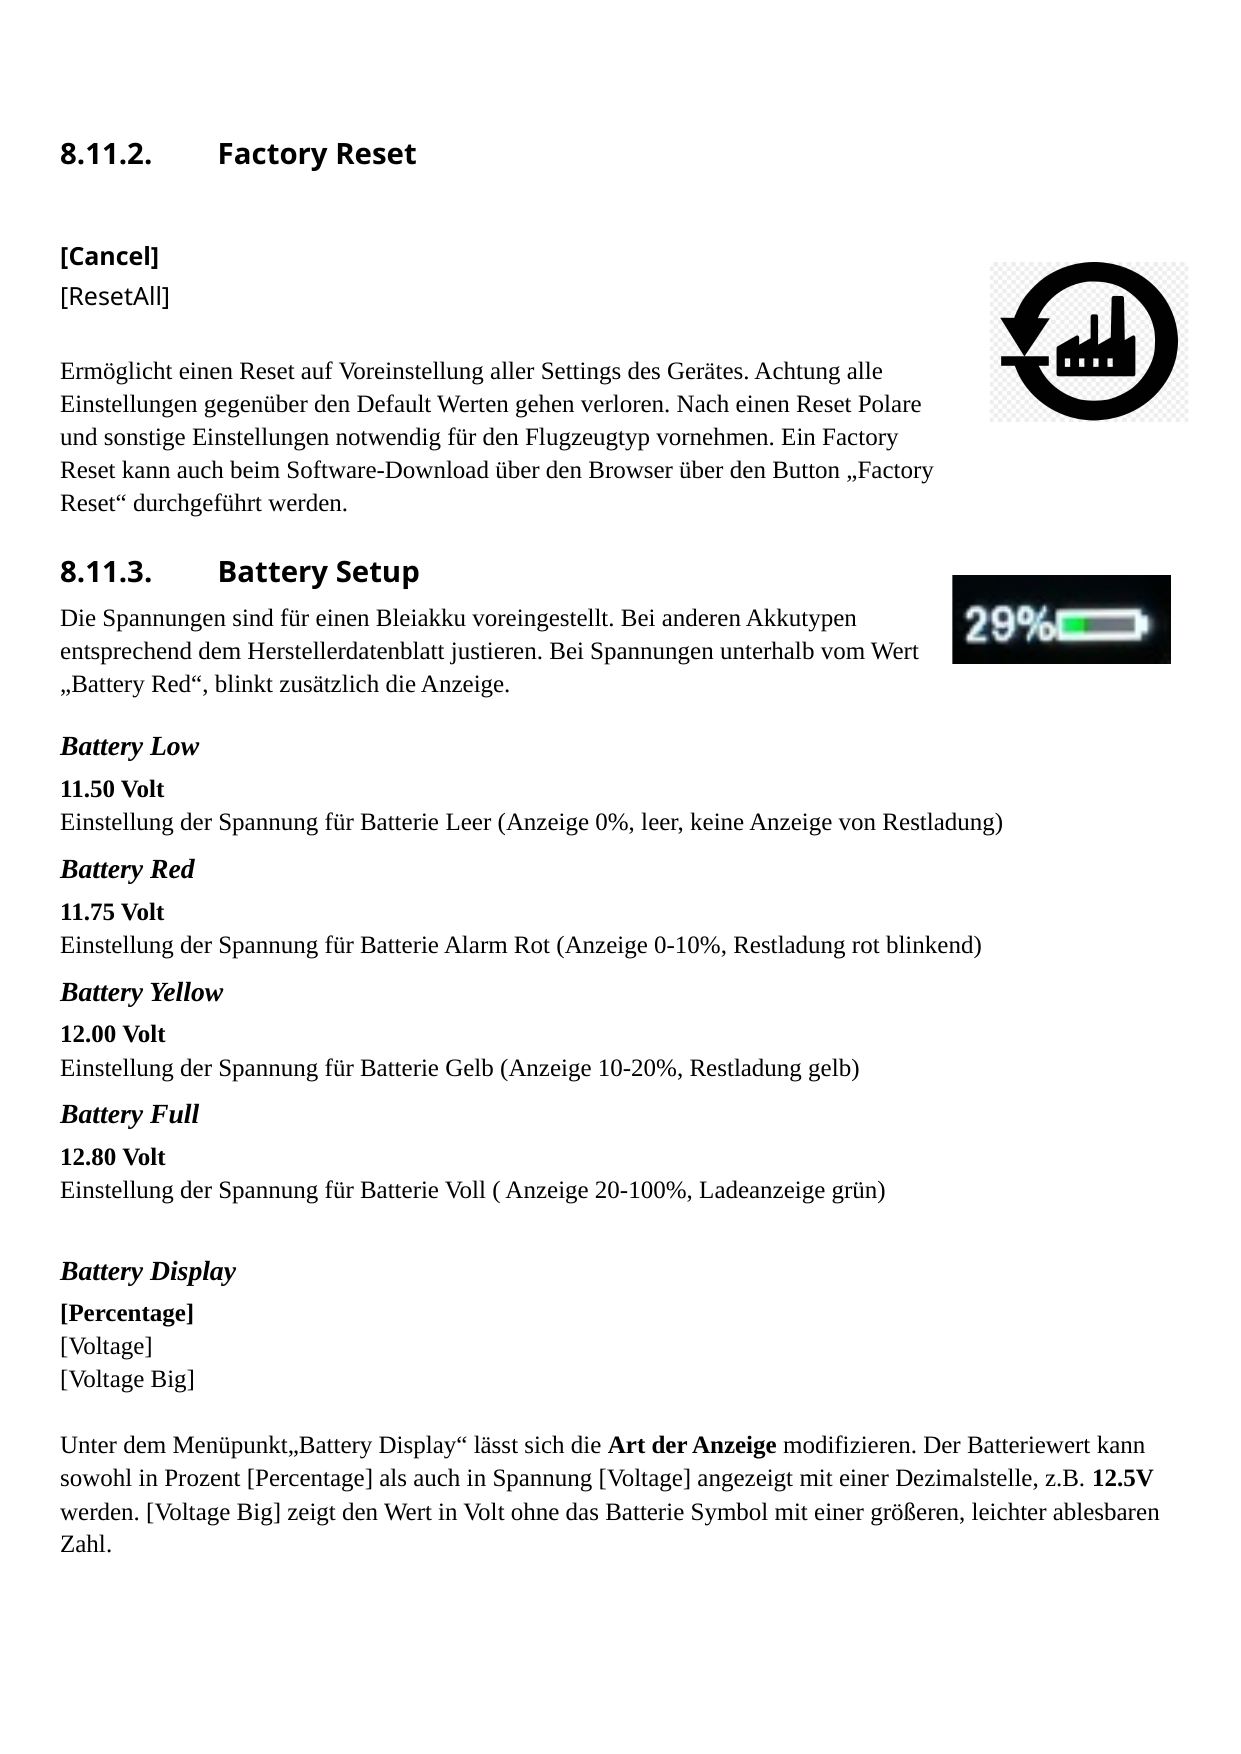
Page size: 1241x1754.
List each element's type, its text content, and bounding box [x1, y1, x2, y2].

text [Voltage] [60, 1331, 1207, 1360]
text Unter dem Menüpunkt„Battery Display“ lässt sich die Art der Anzeige modifizieren. Der Batteriewert kann sowohl in Prozent [Percentage] als auch in Spannung [Voltage] angezeigt mit einer Dezimalstelle, z.B. 12.5V werden. [Voltage Big] zeigt den Wert in Volt ohne das Batterie Symbol mit einer größeren, leichter ablesbaren Zahl. [60, 1431, 1207, 1558]
subtitle Battery Setup [60, 551, 1207, 591]
text Einstellung der Spannung für Batterie Voll ( Anzeige 20-100%, Ladeanzeige grün) [60, 1176, 1207, 1204]
subtitle Battery Display [60, 1254, 1207, 1286]
text Einstellung der Spannung für Batterie Gelb (Anzeige 10-20%, Restladung gelb) [60, 1053, 1207, 1081]
text 12.80 Volt [60, 1142, 1207, 1171]
text [Voltage Big] [60, 1364, 1207, 1393]
text [1189, 278, 1207, 312]
subtitle Battery Low [60, 729, 1207, 761]
text 12.00 Volt [60, 1019, 1207, 1048]
subtitle Battery Yellow [60, 975, 1207, 1007]
text [Percentage] [60, 1298, 1207, 1327]
text 11.75 Volt [60, 897, 1207, 925]
text Einstellung der Spannung für Batterie Alarm Rot (Anzeige 0-10%, Restladung rot blinkend) [60, 930, 1207, 958]
picture [989, 262, 1189, 422]
text [ResetAll] [60, 278, 989, 312]
subtitle Factory Reset [60, 133, 1207, 173]
text [Cancel] [60, 239, 1207, 273]
text Die Spannungen sind für einen Bleiakku voreingestellt. Bei anderen Akkutypen entsprechend dem Herstellerdatenblatt justieren. Bei Spannungen unterhalb vom Wert „Battery Red“, blinkt zusätzlich die Anzeige. [60, 603, 1207, 698]
text 11.50 Volt [60, 774, 1207, 802]
text Einstellung der Spannung für Batterie Leer (Anzeige 0%, leer, keine Anzeige von Restladung) [60, 807, 1207, 836]
picture [952, 575, 1171, 664]
subtitle Battery Full [60, 1098, 1207, 1130]
text Ermöglicht einen Reset auf Voreinstellung aller Settings des Gerätes. Achtung alle Einstellungen gegenüber den Default Werten gehen verloren. Nach einen Reset Polare und sonstige Einstellungen notwendig für den Flugzeugtyp vornehmen. Ein Factory Reset kann auch beim Software-Download über den Browser über den Button „Factory Reset“ durchgeführt werden. [60, 356, 1207, 517]
subtitle Battery Red [60, 852, 1207, 884]
